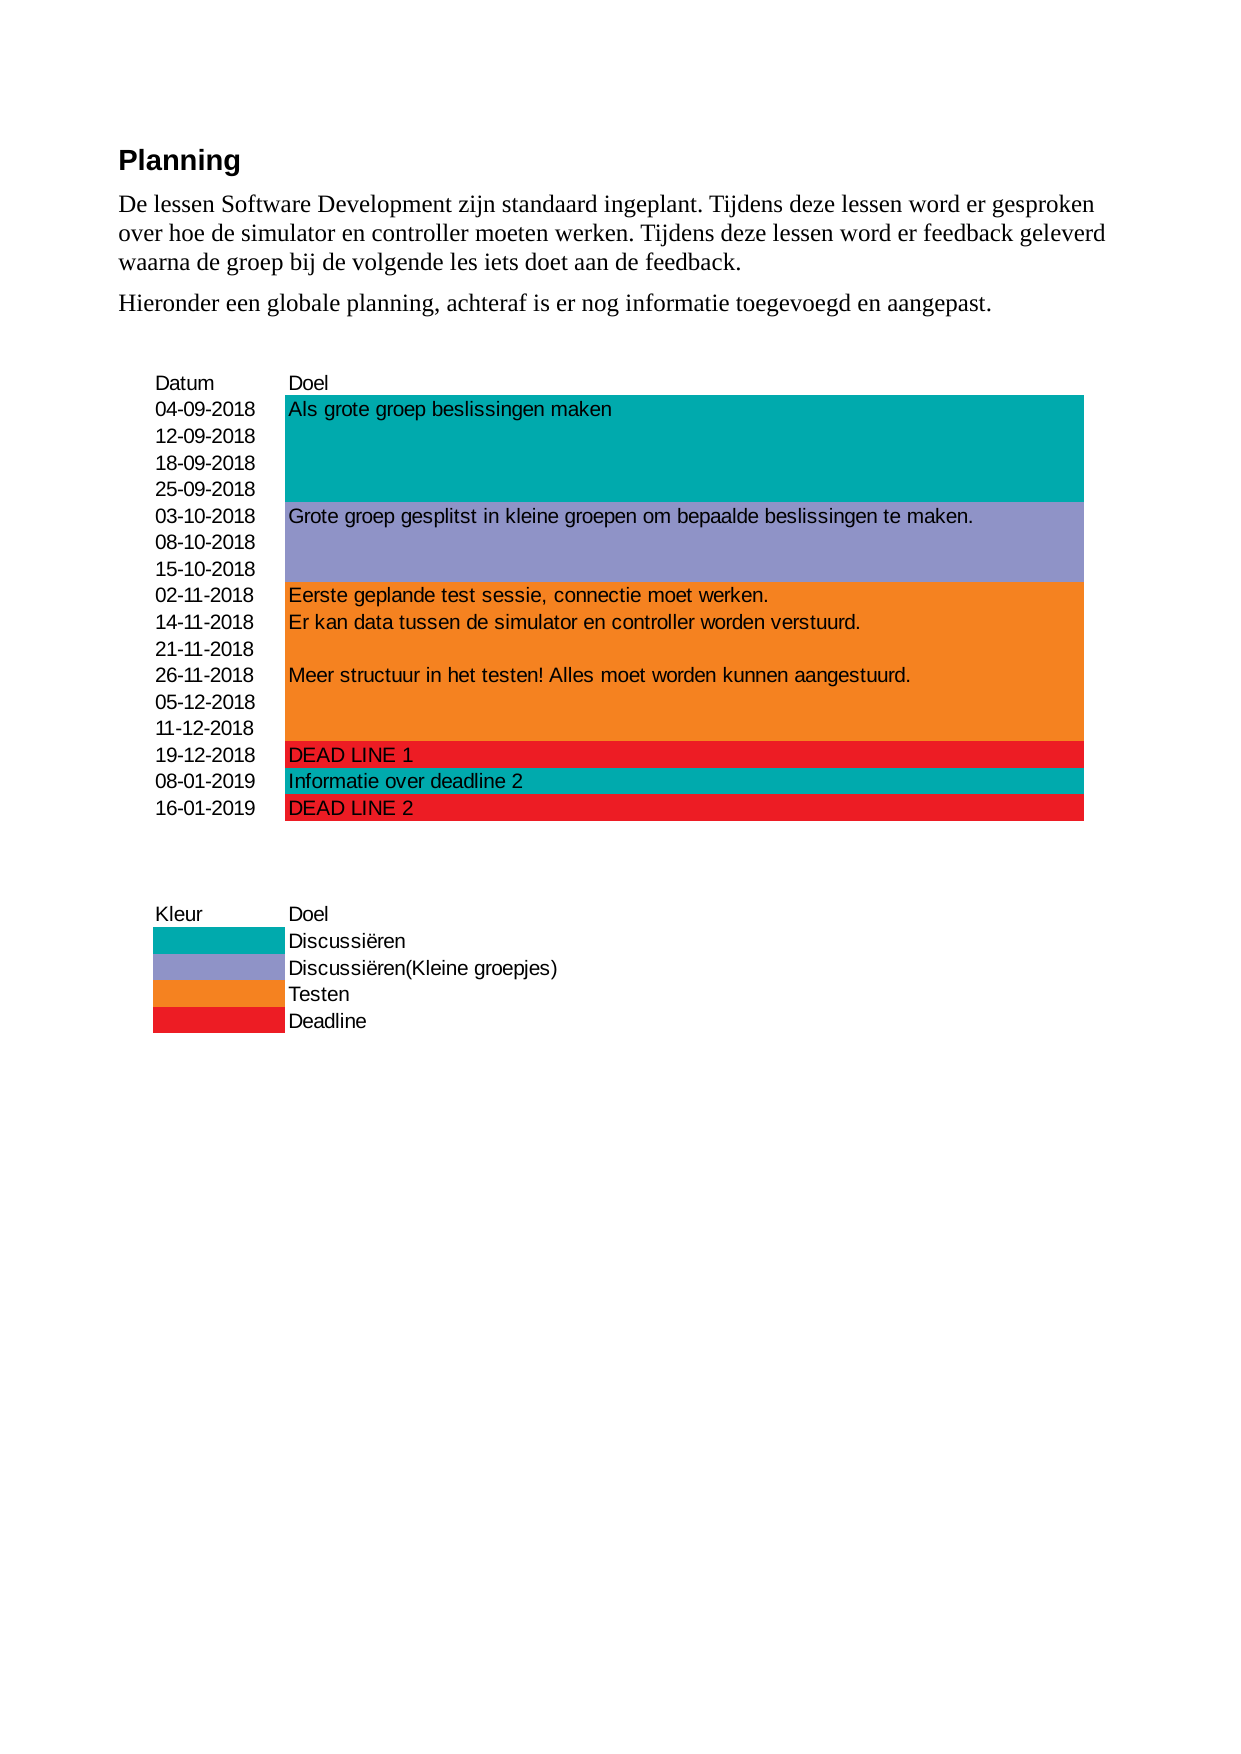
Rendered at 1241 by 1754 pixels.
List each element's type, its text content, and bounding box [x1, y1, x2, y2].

text De lessen Software Development zijn standaard ingeplant. Tijdens deze lessen word er gesproken over hoe de simulator en controller moeten werken. Tijdens deze lessen word er feedback geleverd waarna de groep bij de volgende les iets doet aan de feedback. [118, 189, 1122, 275]
text Hieronder een globale planning, achteraf is er nog informatie toegevoegd en aangepast. [118, 288, 1122, 317]
subtitle Planning [118, 143, 1122, 177]
